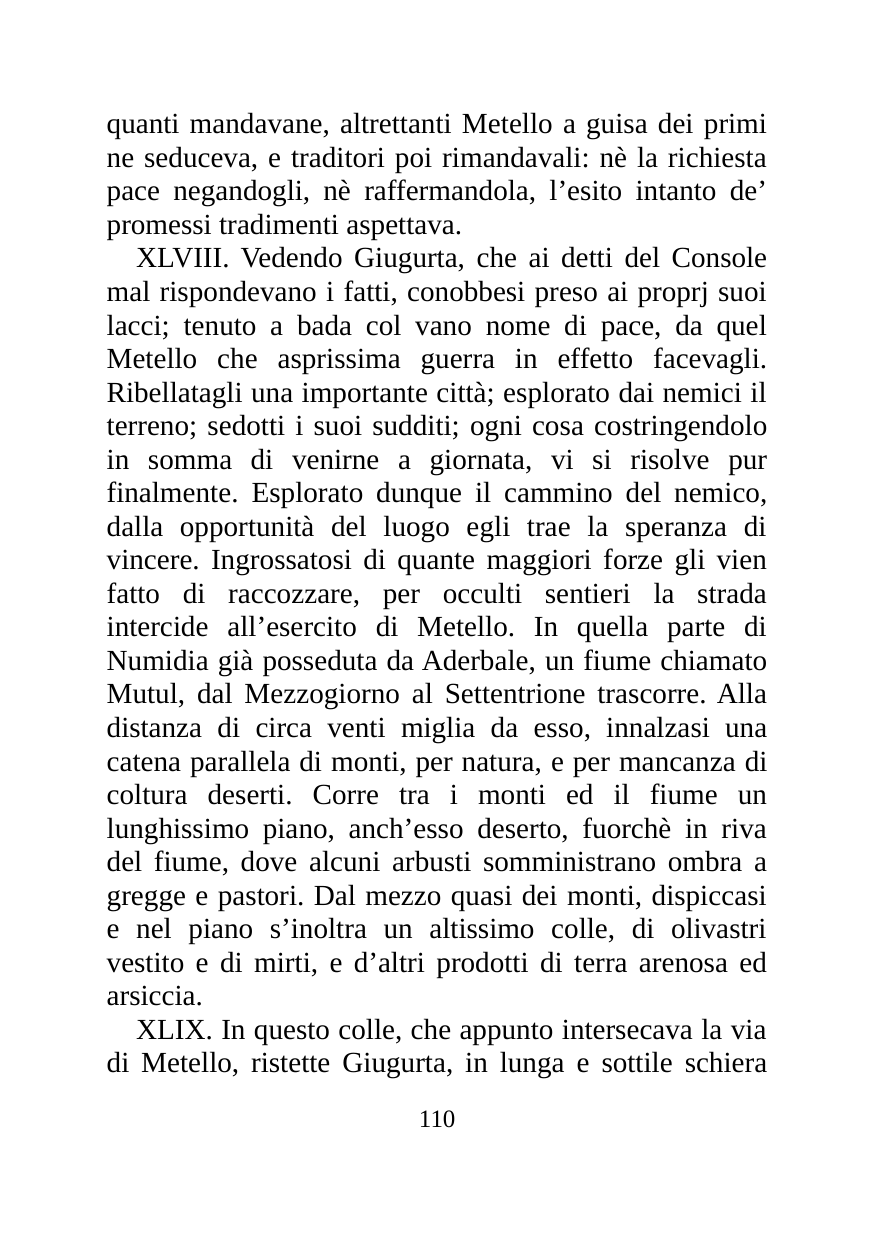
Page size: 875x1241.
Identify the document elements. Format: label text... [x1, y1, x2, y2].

text XLIX. In questo colle, che appunto intersecava la via di Metello, ristette Giugurta, in lunga e sottile schiera [106, 1012, 768, 1079]
text quanti mandavane, altrettanti Metello a guisa dei primi ne seduceva, e traditori poi rimandavali: nè la richiesta pace negandogli, nè raffermandola, l’esito intanto de’ promessi tradimenti aspettava. [106, 106, 768, 241]
text XLVIII. Vedendo Giugurta, che ai detti del Console mal rispondevano i fatti, conobbesi preso ai proprj suoi lacci; tenuto a bada col vano nome di pace, da quel Metello che asprissima guerra in effetto facevagli. Ribellatagli una importante città; esplorato dai nemici il terreno; sedotti i suoi sudditi; ogni cosa costringendolo in somma di venirne a giornata, vi si risolve pur finalmente. Esplorato dunque il cammino del nemico, dalla opportunità del luogo egli trae la speranza di vincere. Ingrossatosi di quante maggiori forze gli vien fatto di raccozzare, per occulti sentieri la strada intercide all’esercito di Metello. In quella parte di Numidia già posseduta da Aderbale, un fiume chiamato Mutul, dal Mezzogiorno al Settentrione trascorre. Alla distanza di circa venti miglia da esso, innalzasi una catena parallela di monti, per natura, e per mancanza di coltura deserti. Corre tra i monti ed il fiume un lunghissimo piano, anch’esso deserto, fuorchè in riva del fiume, dove alcuni arbusti somministrano ombra a gregge e pastori. Dal mezzo quasi dei monti, dispiccasi e nel piano s’inoltra un altissimo colle, di olivastri vestito e di mirti, e d’altri prodotti di terra arenosa ed arsiccia. [106, 241, 768, 1012]
